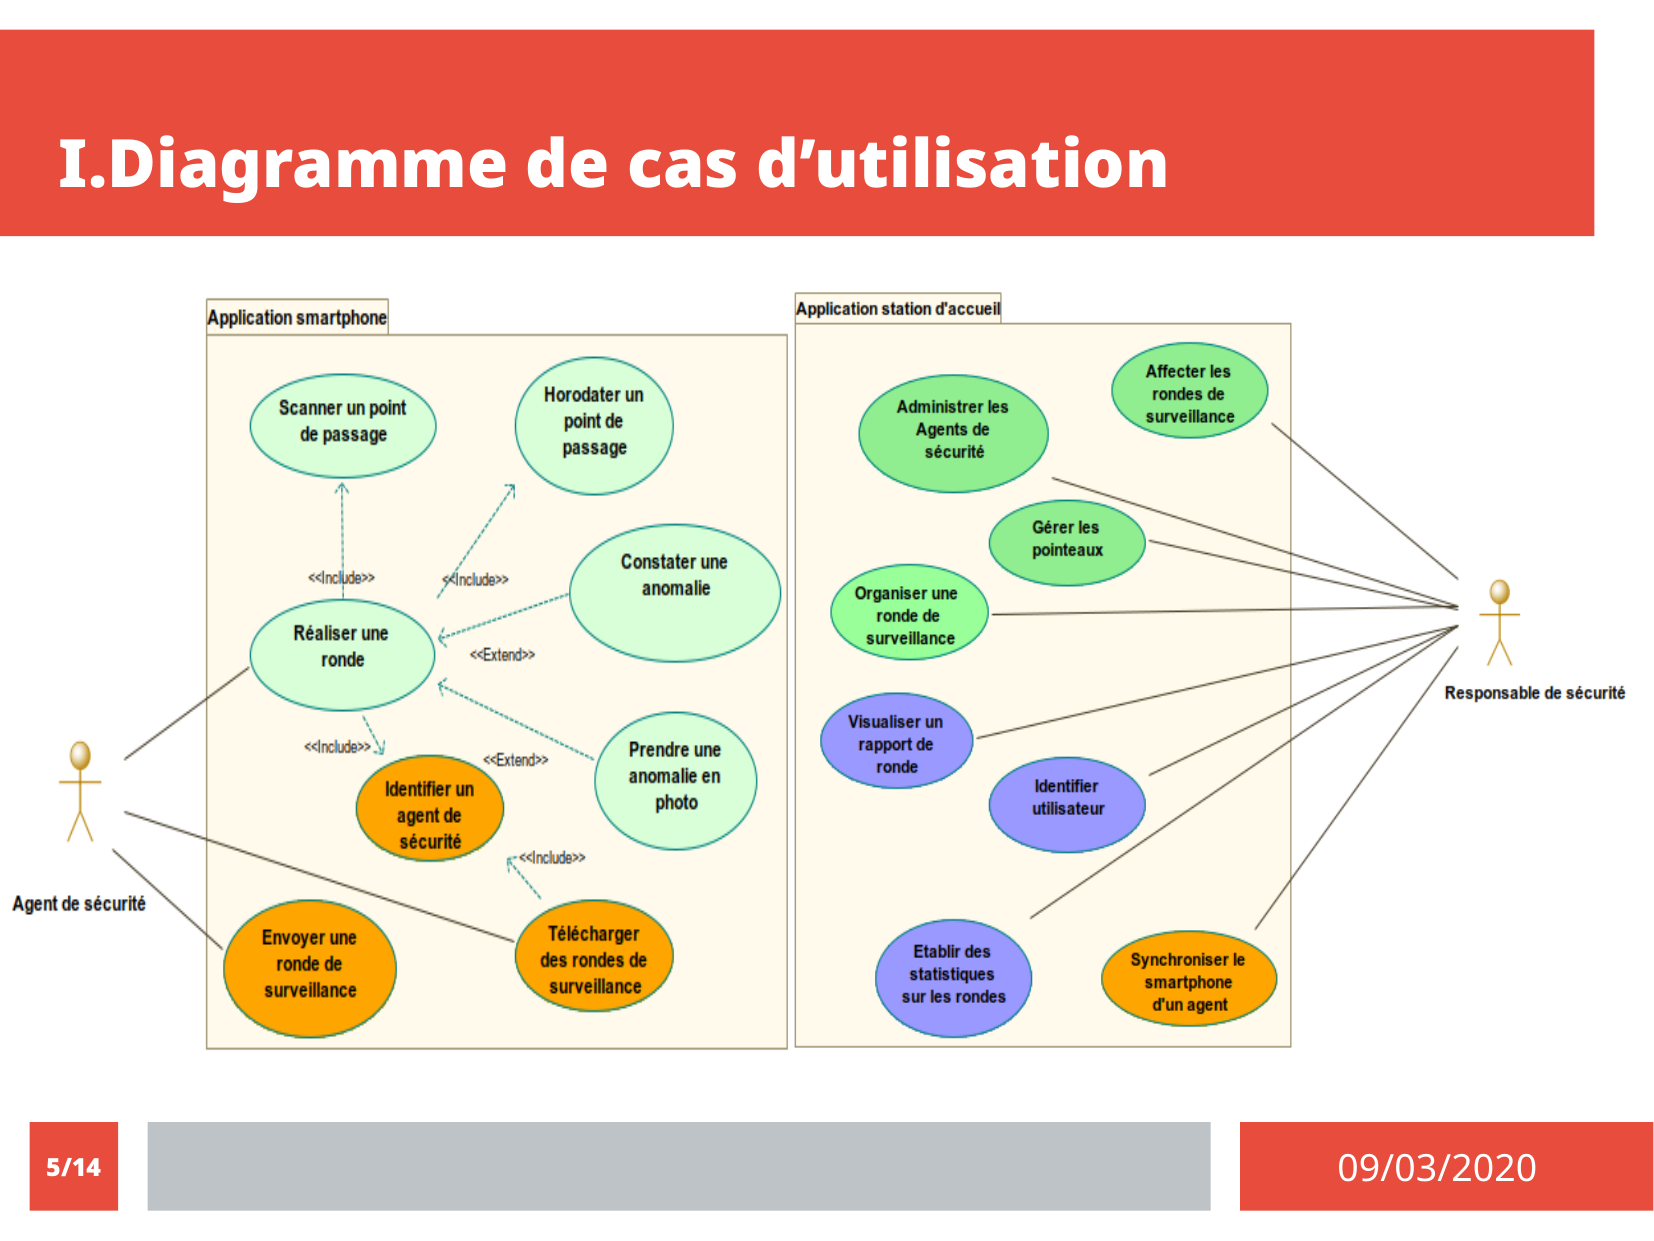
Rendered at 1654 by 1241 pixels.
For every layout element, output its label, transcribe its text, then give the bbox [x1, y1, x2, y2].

title I.Diagramme de cas d’utilisation [59, 59, 1595, 207]
picture [10, 283, 1630, 1056]
